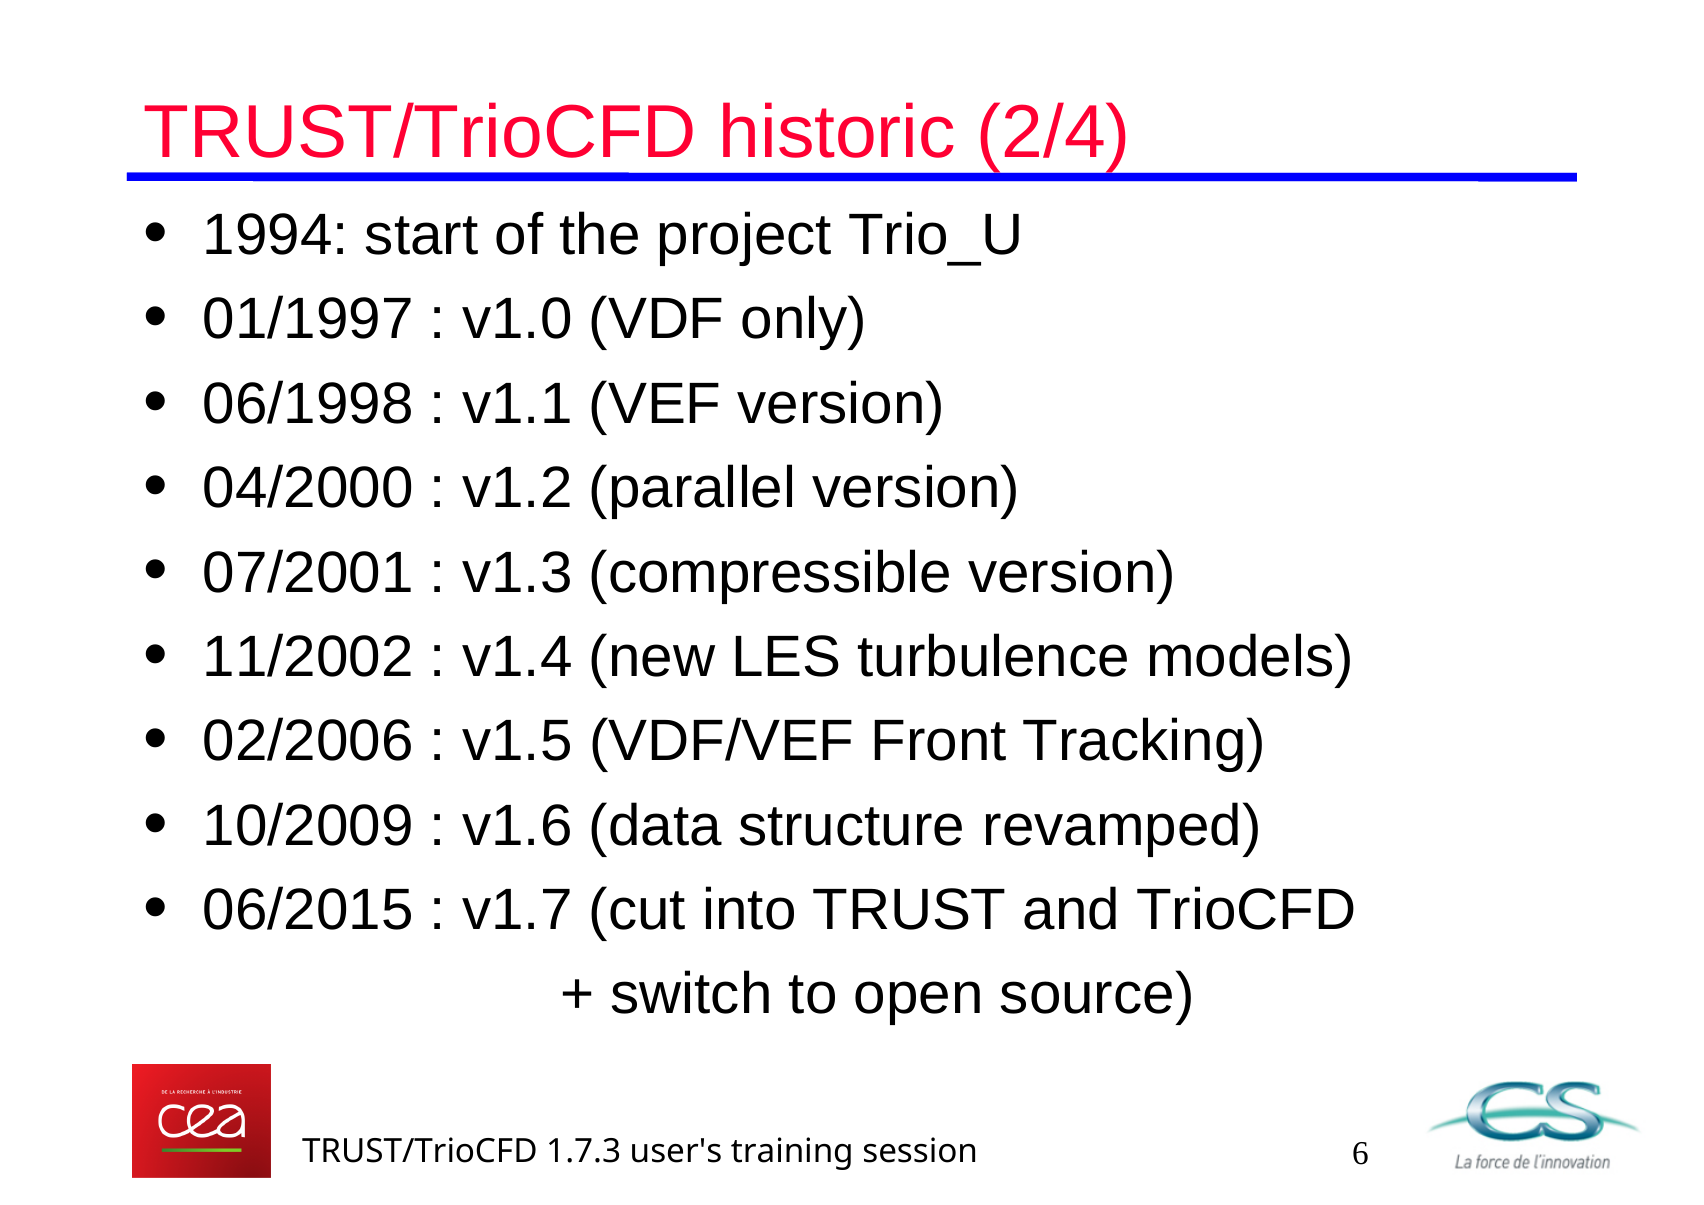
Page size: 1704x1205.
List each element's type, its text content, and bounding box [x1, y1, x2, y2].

picture [1423, 1072, 1648, 1179]
list 1994: start of the project Trio_U 01/1997 : v1.0 (VDF only) 06/1998 : v1.1 (VEF version) 04/2000 : v1.2 (parallel version) 07/2001 : v1.3 (compressible version) 11/2002 : v1.4 (new LES turbulence models) 02/2006 : v1.5 (VDF/VEF Front Tracking) 10/2009 : v1.6 (data structure revamped) 06/2015 : v1.7 (cut into TRUST and TrioCFD + switch to open source) [127, 188, 1577, 1035]
title TRUST/TrioCFD historic (2/4) [127, 39, 1577, 172]
picture [132, 1064, 271, 1178]
title TRUST/TrioCFD historic (2/4) [127, 181, 1577, 188]
